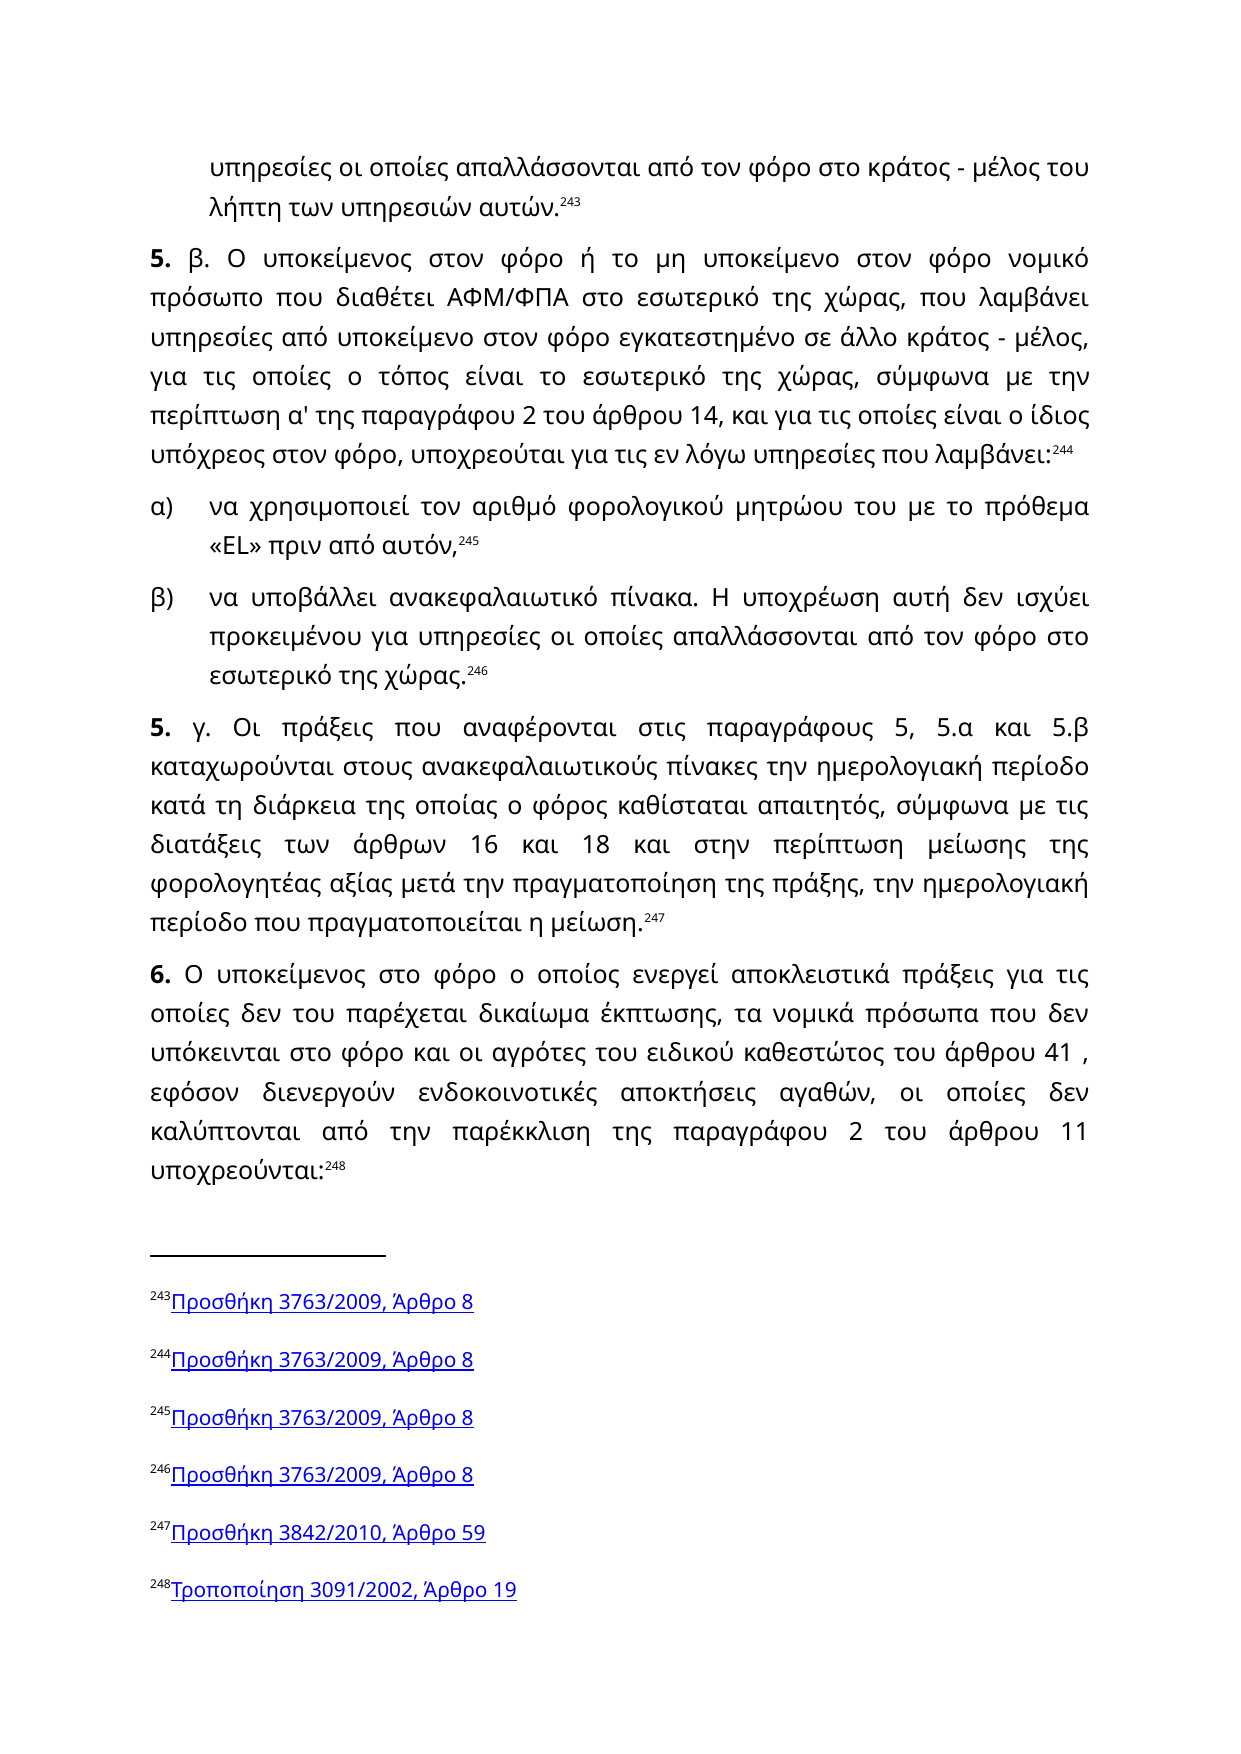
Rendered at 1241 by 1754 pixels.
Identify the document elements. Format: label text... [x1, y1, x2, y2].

text Τροποποίηση 3091/2002, Άρθρο 19 [150, 1576, 1090, 1604]
text Προσθήκη 3763/2009, Άρθρο 8 [150, 1345, 1090, 1373]
text Προσθήκη 3763/2009, Άρθρο 8 [150, 1287, 1090, 1316]
list υπηρεσίες οι οποίες απαλλάσσονται από τον φόρο στο κράτος - μέλος του λήπτη των υπηρεσιών αυτών. [150, 150, 1090, 223]
text Προσθήκη 3763/2009, Άρθρο 8 [150, 1403, 1090, 1431]
list β) να υποβάλλει ανακεφαλαιωτικό πίνακα. Η υποχρέωση αυτή δεν ισχύει προκειμένου για υπη­ρεσίες οι οποίες απαλλάσσονται από τον φόρο στο εσωτερικό της χώρας. [150, 579, 1090, 692]
text Προσθήκη 3763/2009, Άρθρο 8 [150, 1460, 1090, 1489]
text Προσθήκη 3842/2010, Άρθρο 59 [150, 1518, 1090, 1546]
list α) να χρησιμοποιεί τον αριθμό φορολογικού μητρώου του με το πρόθεμα «EL» πριν από αυτόν, [150, 488, 1090, 562]
text 6. Ο υποκείμενος στο φόρο ο οποίος ενεργεί αποκλειστικά πράξεις για τις οποίες δεν του παρέχεται δικαίωμα έκπτωσης, τα νομικά πρόσωπα που δεν υπόκεινται στο φόρο και οι αγρότες του ειδικού καθεστώτος του άρθρου 41 , εφόσον διενεργούν ενδοκοινοτικές αποκτήσεις αγαθών, οι οποίες δεν καλύπτονται από την παρέκκλιση της παραγράφου 2 του άρθρου 11 υποχρεούνται: [150, 957, 1090, 1187]
text 5. β. Ο υποκείμενος στον φόρο ή το μη υποκείμενο στον φόρο νομικό πρόσωπο που διαθέτει ΑΦΜ/ΦΠΑ στο εσωτερικό της χώρας, που λαμβάνει υπηρεσίες από υποκείμενο στον φόρο εγκατεστημένο σε άλλο κράτος - μέλος, για τις οποίες ο τόπος είναι το εσω­τερικό της χώρας, σύμφωνα με την περίπτωση α' της παραγράφου 2 του άρθρου 14, και για τις οποίες είναι ο ίδιος υπόχρεος στον φόρο, υποχρεούται για τις εν λόγω υπηρεσίες που λαμβάνει: [150, 241, 1090, 471]
text 5. γ. Οι πράξεις που αναφέρονται στις παραγράφους 5, 5.α και 5.β καταχωρούνται στους ανακεφαλαιωτικούς πίνακες την ημερολογιακή περίοδο κατά τη διάρκεια της οποίας ο φόρος καθίσταται απαιτητός, σύμφωνα με τις διατάξεις των άρθρων 16 και 18 και στην περίπτωση μείωσης της φορολογητέας αξίας μετά την πραγματοποίηση της πράξης, την ημερολογιακή περίοδο που πραγματοποιείται η μείωση. [150, 709, 1090, 939]
